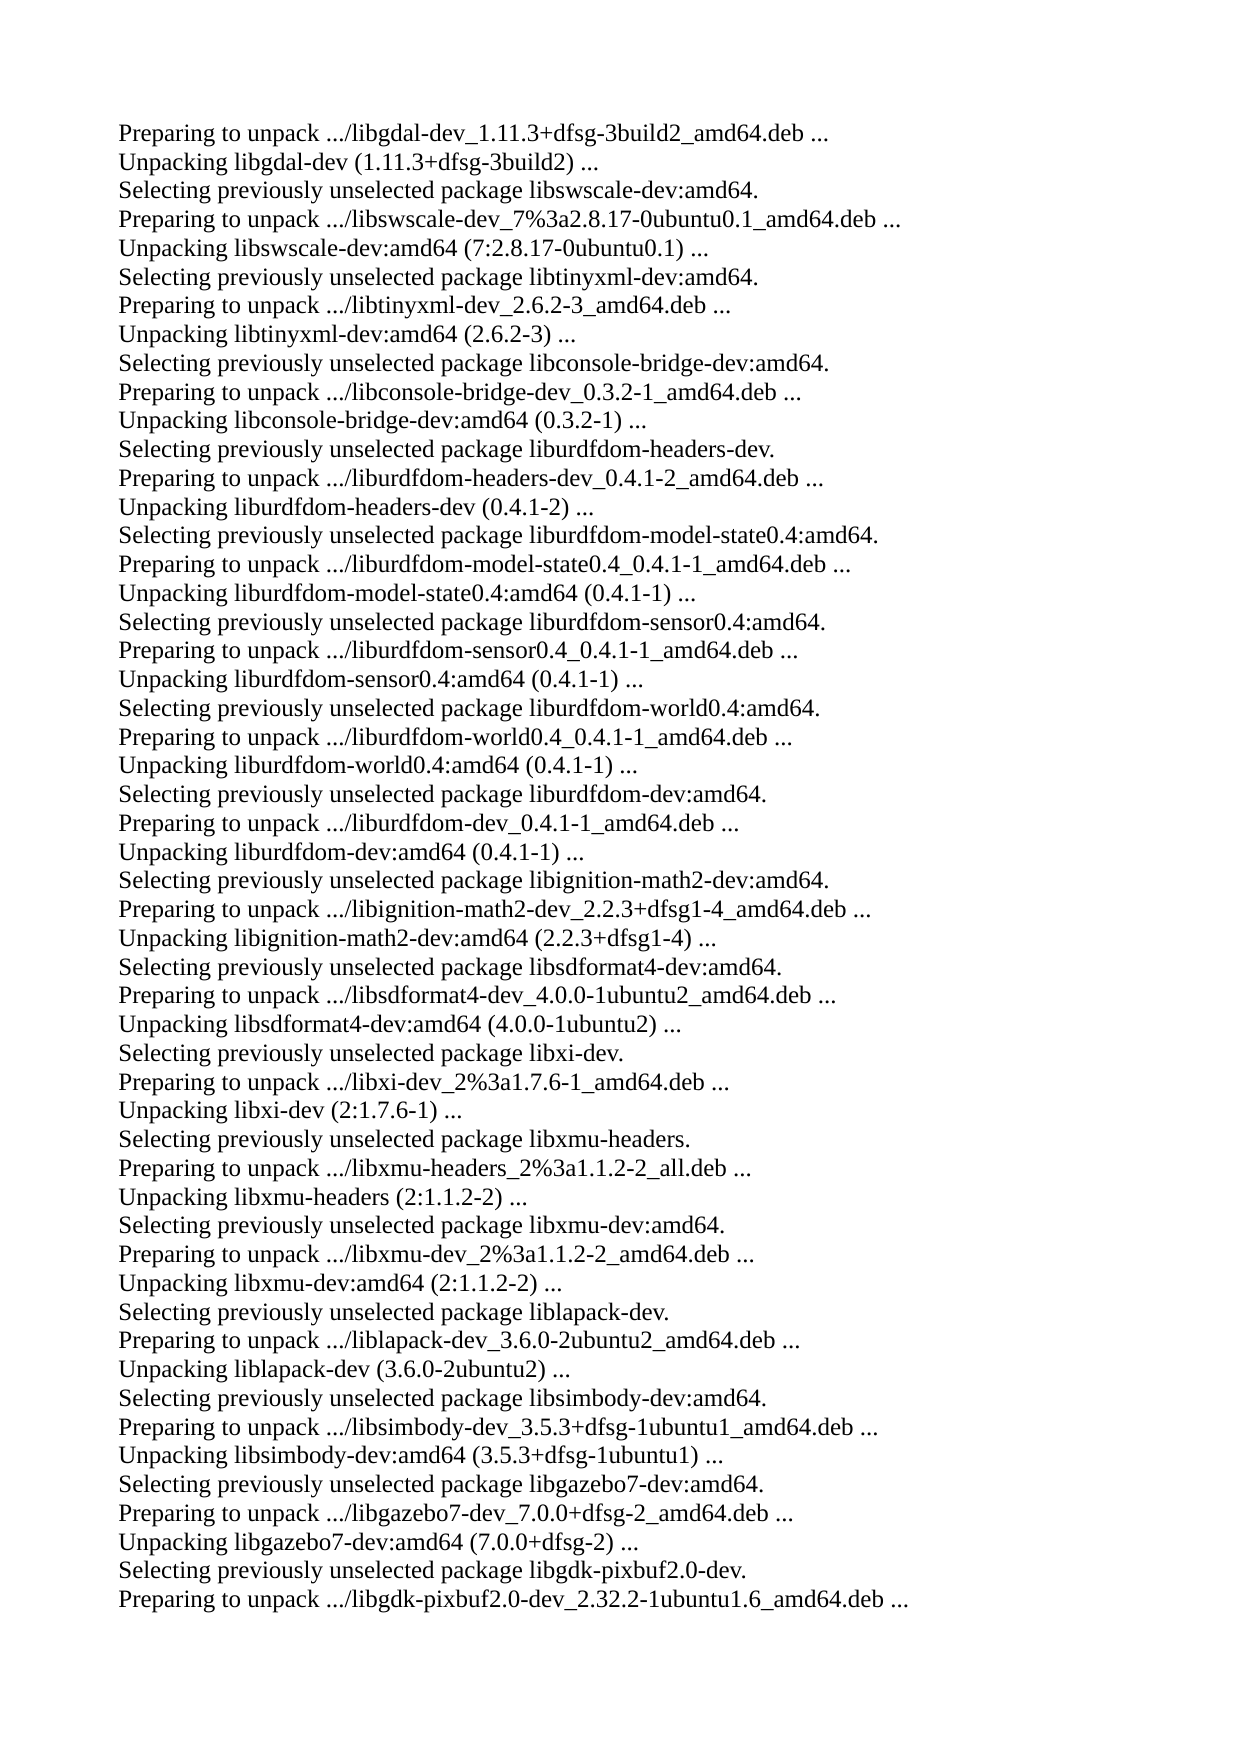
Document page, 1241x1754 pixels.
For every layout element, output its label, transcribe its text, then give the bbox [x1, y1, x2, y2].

text Unpacking liburdfdom-sensor0.4:amd64 (0.4.1-1) ... [118, 664, 1122, 693]
text Unpacking libtinyxml-dev:amd64 (2.6.2-3) ... [118, 319, 1122, 348]
text Preparing to unpack .../libgdk-pixbuf2.0-dev_2.32.2-1ubuntu1.6_amd64.deb ... [118, 1584, 1122, 1613]
text Preparing to unpack .../libconsole-bridge-dev_0.3.2-1_amd64.deb ... [118, 377, 1122, 406]
text Unpacking libignition-math2-dev:amd64 (2.2.3+dfsg1-4) ... [118, 923, 1122, 952]
text Unpacking libswscale-dev:amd64 (7:2.8.17-0ubuntu0.1) ... [118, 233, 1122, 262]
text Preparing to unpack .../liblapack-dev_3.6.0-2ubuntu2_amd64.deb ... [118, 1326, 1122, 1354]
text Preparing to unpack .../libtinyxml-dev_2.6.2-3_amd64.deb ... [118, 291, 1122, 319]
text Selecting previously unselected package libsimbody-dev:amd64. [118, 1383, 1122, 1412]
text Selecting previously unselected package libsdformat4-dev:amd64. [118, 952, 1122, 981]
text Unpacking libxmu-headers (2:1.1.2-2) ... [118, 1182, 1122, 1211]
text Selecting previously unselected package libgdk-pixbuf2.0-dev. [118, 1556, 1122, 1584]
text Selecting previously unselected package libxmu-dev:amd64. [118, 1211, 1122, 1239]
text Unpacking liburdfdom-model-state0.4:amd64 (0.4.1-1) ... [118, 578, 1122, 607]
text Preparing to unpack .../libignition-math2-dev_2.2.3+dfsg1-4_amd64.deb ... [118, 894, 1122, 923]
text Selecting previously unselected package liburdfdom-world0.4:amd64. [118, 693, 1122, 722]
text Selecting previously unselected package liblapack-dev. [118, 1297, 1122, 1326]
text Selecting previously unselected package liburdfdom-dev:amd64. [118, 779, 1122, 808]
text Selecting previously unselected package libgazebo7-dev:amd64. [118, 1469, 1122, 1498]
text Preparing to unpack .../liburdfdom-sensor0.4_0.4.1-1_amd64.deb ... [118, 636, 1122, 664]
text Unpacking libgdal-dev (1.11.3+dfsg-3build2) ... [118, 147, 1122, 176]
text Selecting previously unselected package libswscale-dev:amd64. [118, 176, 1122, 204]
text Preparing to unpack .../liburdfdom-model-state0.4_0.4.1-1_amd64.deb ... [118, 549, 1122, 578]
text Unpacking libxmu-dev:amd64 (2:1.1.2-2) ... [118, 1268, 1122, 1297]
text Unpacking libsimbody-dev:amd64 (3.5.3+dfsg-1ubuntu1) ... [118, 1441, 1122, 1469]
text Unpacking liburdfdom-dev:amd64 (0.4.1-1) ... [118, 837, 1122, 866]
text Preparing to unpack .../libxi-dev_2%3a1.7.6-1_amd64.deb ... [118, 1067, 1122, 1096]
text Preparing to unpack .../libxmu-dev_2%3a1.1.2-2_amd64.deb ... [118, 1239, 1122, 1268]
text Preparing to unpack .../libswscale-dev_7%3a2.8.17-0ubuntu0.1_amd64.deb ... [118, 204, 1122, 233]
text Selecting previously unselected package liburdfdom-model-state0.4:amd64. [118, 521, 1122, 549]
text Preparing to unpack .../liburdfdom-world0.4_0.4.1-1_amd64.deb ... [118, 722, 1122, 751]
text Selecting previously unselected package libignition-math2-dev:amd64. [118, 866, 1122, 894]
text Selecting previously unselected package liburdfdom-headers-dev. [118, 434, 1122, 463]
text Selecting previously unselected package libxi-dev. [118, 1038, 1122, 1067]
text Preparing to unpack .../liburdfdom-dev_0.4.1-1_amd64.deb ... [118, 808, 1122, 837]
text Unpacking libconsole-bridge-dev:amd64 (0.3.2-1) ... [118, 406, 1122, 434]
text Unpacking libgazebo7-dev:amd64 (7.0.0+dfsg-2) ... [118, 1527, 1122, 1556]
text Unpacking libxi-dev (2:1.7.6-1) ... [118, 1096, 1122, 1124]
text Unpacking liburdfdom-headers-dev (0.4.1-2) ... [118, 492, 1122, 521]
text Preparing to unpack .../libgdal-dev_1.11.3+dfsg-3build2_amd64.deb ... [118, 118, 1122, 147]
text Selecting previously unselected package libconsole-bridge-dev:amd64. [118, 348, 1122, 377]
text Selecting previously unselected package libxmu-headers. [118, 1124, 1122, 1153]
text Preparing to unpack .../libsimbody-dev_3.5.3+dfsg-1ubuntu1_amd64.deb ... [118, 1412, 1122, 1441]
text Unpacking libsdformat4-dev:amd64 (4.0.0-1ubuntu2) ... [118, 1009, 1122, 1038]
text Unpacking liblapack-dev (3.6.0-2ubuntu2) ... [118, 1354, 1122, 1383]
text Selecting previously unselected package liburdfdom-sensor0.4:amd64. [118, 607, 1122, 636]
text Selecting previously unselected package libtinyxml-dev:amd64. [118, 262, 1122, 291]
text Unpacking liburdfdom-world0.4:amd64 (0.4.1-1) ... [118, 751, 1122, 779]
text Preparing to unpack .../libsdformat4-dev_4.0.0-1ubuntu2_amd64.deb ... [118, 981, 1122, 1009]
text Preparing to unpack .../libxmu-headers_2%3a1.1.2-2_all.deb ... [118, 1153, 1122, 1182]
text Preparing to unpack .../libgazebo7-dev_7.0.0+dfsg-2_amd64.deb ... [118, 1498, 1122, 1527]
text Preparing to unpack .../liburdfdom-headers-dev_0.4.1-2_amd64.deb ... [118, 463, 1122, 492]
